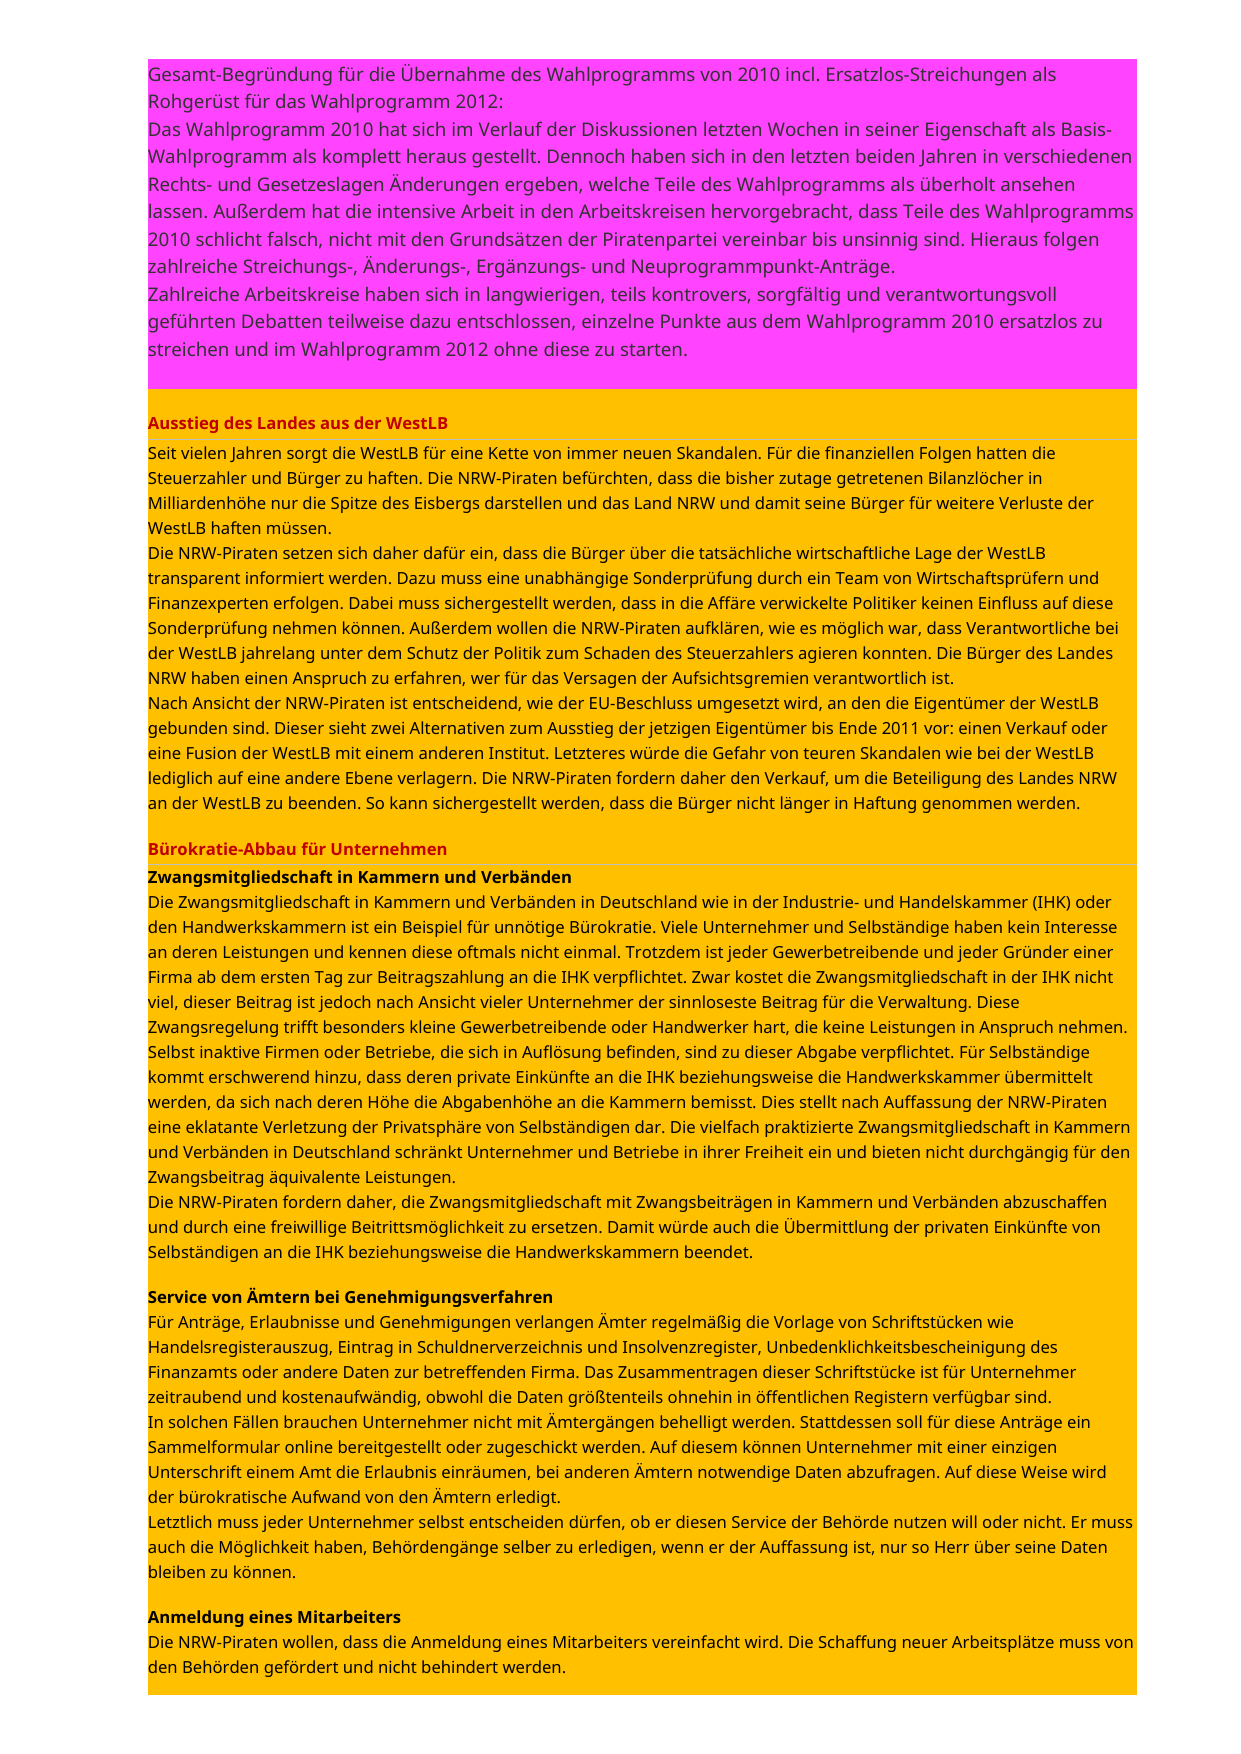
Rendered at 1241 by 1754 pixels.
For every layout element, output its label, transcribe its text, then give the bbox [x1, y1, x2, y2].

text Seit vielen Jahren sorgt die WestLB für eine Kette von immer neuen Skandalen. Für die finanziellen Folgen hatten die Steuerzahler und Bürger zu haften. Die NRW-Piraten befürchten, dass die bisher zutage getretenen Bilanzlöcher in Milliardenhöhe nur die Spitze des Eisbergs darstellen und das Land NRW und damit seine Bürger für weitere Verluste der WestLB haften müssen. [148, 440, 1137, 540]
text Gesamt-Begründung für die Übernahme des Wahlprogramms von 2010 incl. Ersatzlos-Streichungen als Rohgerüst für das Wahlprogramm 2012: [148, 59, 1137, 114]
text Für Anträge, Erlaubnisse und Genehmigungen verlangen Ämter regelmäßig die Vorlage von Schriftstücken wie Handelsregisterauszug, Eintrag in Schuldnerverzeichnis und Insolvenzregister, Unbedenklichkeitsbescheinigung des Finanzamts oder andere Daten zur betreffenden Firma. Das Zusammentragen dieser Schriftstücke ist für Unternehmer zeitraubend und kostenaufwändig, obwohl die Daten größtenteils ohnehin in öffentlichen Registern verfügbar sind. [148, 1308, 1137, 1408]
text Die NRW-Piraten fordern daher, die Zwangsmitgliedschaft mit Zwangsbeiträgen in Kammern und Verbänden abzuschaffen und durch eine freiwillige Beitrittsmöglichkeit zu ersetzen. Damit würde auch die Übermittlung der privaten Einkünfte von Selbständigen an die IHK beziehungsweise die Handwerkskammern beendet. [148, 1188, 1137, 1263]
text Die NRW-Piraten wollen, dass die Anmeldung eines Mitarbeiters vereinfacht wird. Die Schaffung neuer Arbeitsplätze muss von den Behörden gefördert und nicht behindert werden. [148, 1629, 1137, 1679]
text Bürokratie-Abbau für Unternehmen [148, 837, 1137, 864]
text Letztlich muss jeder Unternehmer selbst entscheiden dürfen, ob er diesen Service der Behörde nutzen will oder nicht. Er muss auch die Möglichkeit haben, Behördengänge selber zu erledigen, wenn er der Auffassung ist, nur so Herr über seine Daten bleiben zu können. [148, 1508, 1137, 1583]
text Service von Ämtern bei Genehmigungsverfahren [148, 1286, 1137, 1308]
text Die NRW-Piraten setzen sich daher dafür ein, dass die Bürger über die tatsächliche wirtschaftliche Lage der WestLB transparent informiert werden. Dazu muss eine unabhängige Sonderprüfung durch ein Team von Wirtschaftsprüfern und Finanzexperten erfolgen. Dabei muss sichergestellt werden, dass in die Affäre verwickelte Politiker keinen Einfluss auf diese Sonderprüfung nehmen können. Außerdem wollen die NRW-Piraten aufklären, wie es möglich war, dass Verantwortliche bei der WestLB jahrelang unter dem Schutz der Politik zum Schaden des Steuerzahlers agieren konnten. Die Bürger des Landes NRW haben einen Anspruch zu erfahren, wer für das Versagen der Aufsichtsgremien verantwortlich ist. [148, 540, 1137, 690]
text Ausstieg des Landes aus der WestLB [148, 412, 1137, 439]
text In solchen Fällen brauchen Unternehmer nicht mit Ämtergängen behelligt werden. Stattdessen soll für diese Anträge ein Sammelformular online bereitgestellt oder zugeschickt werden. Auf diesem können Unternehmer mit einer einzigen Unterschrift einem Amt die Erlaubnis einräumen, bei anderen Ämtern notwendige Daten abzufragen. Auf diese Weise wird der bürokratische Aufwand von den Ämtern erledigt. [148, 1408, 1137, 1508]
text Die Zwangsmitgliedschaft in Kammern und Verbänden in Deutschland wie in der Industrie- und Handelskammer (IHK) oder den Handwerkskammern ist ein Beispiel für unnötige Bürokratie. Viele Unternehmer und Selbständige haben kein Interesse an deren Leistungen und kennen diese oftmals nicht einmal. Trotzdem ist jeder Gewerbetreibende und jeder Gründer einer Firma ab dem ersten Tag zur Beitragszahlung an die IHK verpflichtet. Zwar kostet die Zwangsmitgliedschaft in der IHK nicht viel, dieser Beitrag ist jedoch nach Ansicht vieler Unternehmer der sinnloseste Beitrag für die Verwaltung. Diese Zwangsregelung trifft besonders kleine Gewerbetreibende oder Handwerker hart, die keine Leistungen in Anspruch nehmen. Selbst inaktive Firmen oder Betriebe, die sich in Auflösung befinden, sind zu dieser Abgabe verpflichtet. Für Selbständige kommt erschwerend hinzu, dass deren private Einkünfte an die IHK beziehungsweise die Handwerkskammer übermittelt werden, da sich nach deren Höhe die Abgabenhöhe an die Kammern bemisst. Dies stellt nach Auffassung der NRW-Piraten eine eklatante Verletzung der Privatsphäre von Selbständigen dar. Die vielfach praktizierte Zwangsmitgliedschaft in Kammern und Verbänden in Deutschland schränkt Unternehmer und Betriebe in ihrer Freiheit ein und bieten nicht durchgängig für den Zwangsbeitrag äquivalente Leistungen. [148, 888, 1137, 1188]
text Anmeldung eines Mitarbeiters [148, 1606, 1137, 1629]
text Nach Ansicht der NRW-Piraten ist entscheidend, wie der EU-Beschluss umgesetzt wird, an den die Eigentümer der WestLB gebunden sind. Dieser sieht zwei Alternativen zum Ausstieg der jetzigen Eigentümer bis Ende 2011 vor: einen Verkauf oder eine Fusion der WestLB mit einem anderen Institut. Letzteres würde die Gefahr von teuren Skandalen wie bei der WestLB lediglich auf eine andere Ebene verlagern. Die NRW-Piraten fordern daher den Verkauf, um die Beteiligung des Landes NRW an der WestLB zu beenden. So kann sichergestellt werden, dass die Bürger nicht länger in Haftung genommen werden. [148, 690, 1137, 815]
text Zahlreiche Arbeitskreise haben sich in langwierigen, teils kontrovers, sorgfältig und verantwortungsvoll geführten Debatten teilweise dazu entschlossen, einzelne Punkte aus dem Wahlprogramm 2010 ersatzlos zu streichen und im Wahlprogramm 2012 ohne diese zu starten. [148, 279, 1137, 362]
text Zwangsmitgliedschaft in Kammern und Verbänden [148, 865, 1137, 888]
text Das Wahlprogramm 2010 hat sich im Verlauf der Diskussionen letzten Wochen in seiner Eigenschaft als Basis-Wahlprogramm als komplett heraus gestellt. Dennoch haben sich in den letzten beiden Jahren in verschiedenen Rechts- und Gesetzeslagen Änderungen ergeben, welche Teile des Wahlprogramms als überholt ansehen lassen. Außerdem hat die intensive Arbeit in den Arbeitskreisen hervorgebracht, dass Teile des Wahlprogramms 2010 schlicht falsch, nicht mit den Grundsätzen der Piratenpartei vereinbar bis unsinnig sind. Hieraus folgen zahlreiche Streichungs-, Änderungs-, Ergänzungs- und Neuprogrammpunkt-Anträge. [148, 114, 1137, 279]
